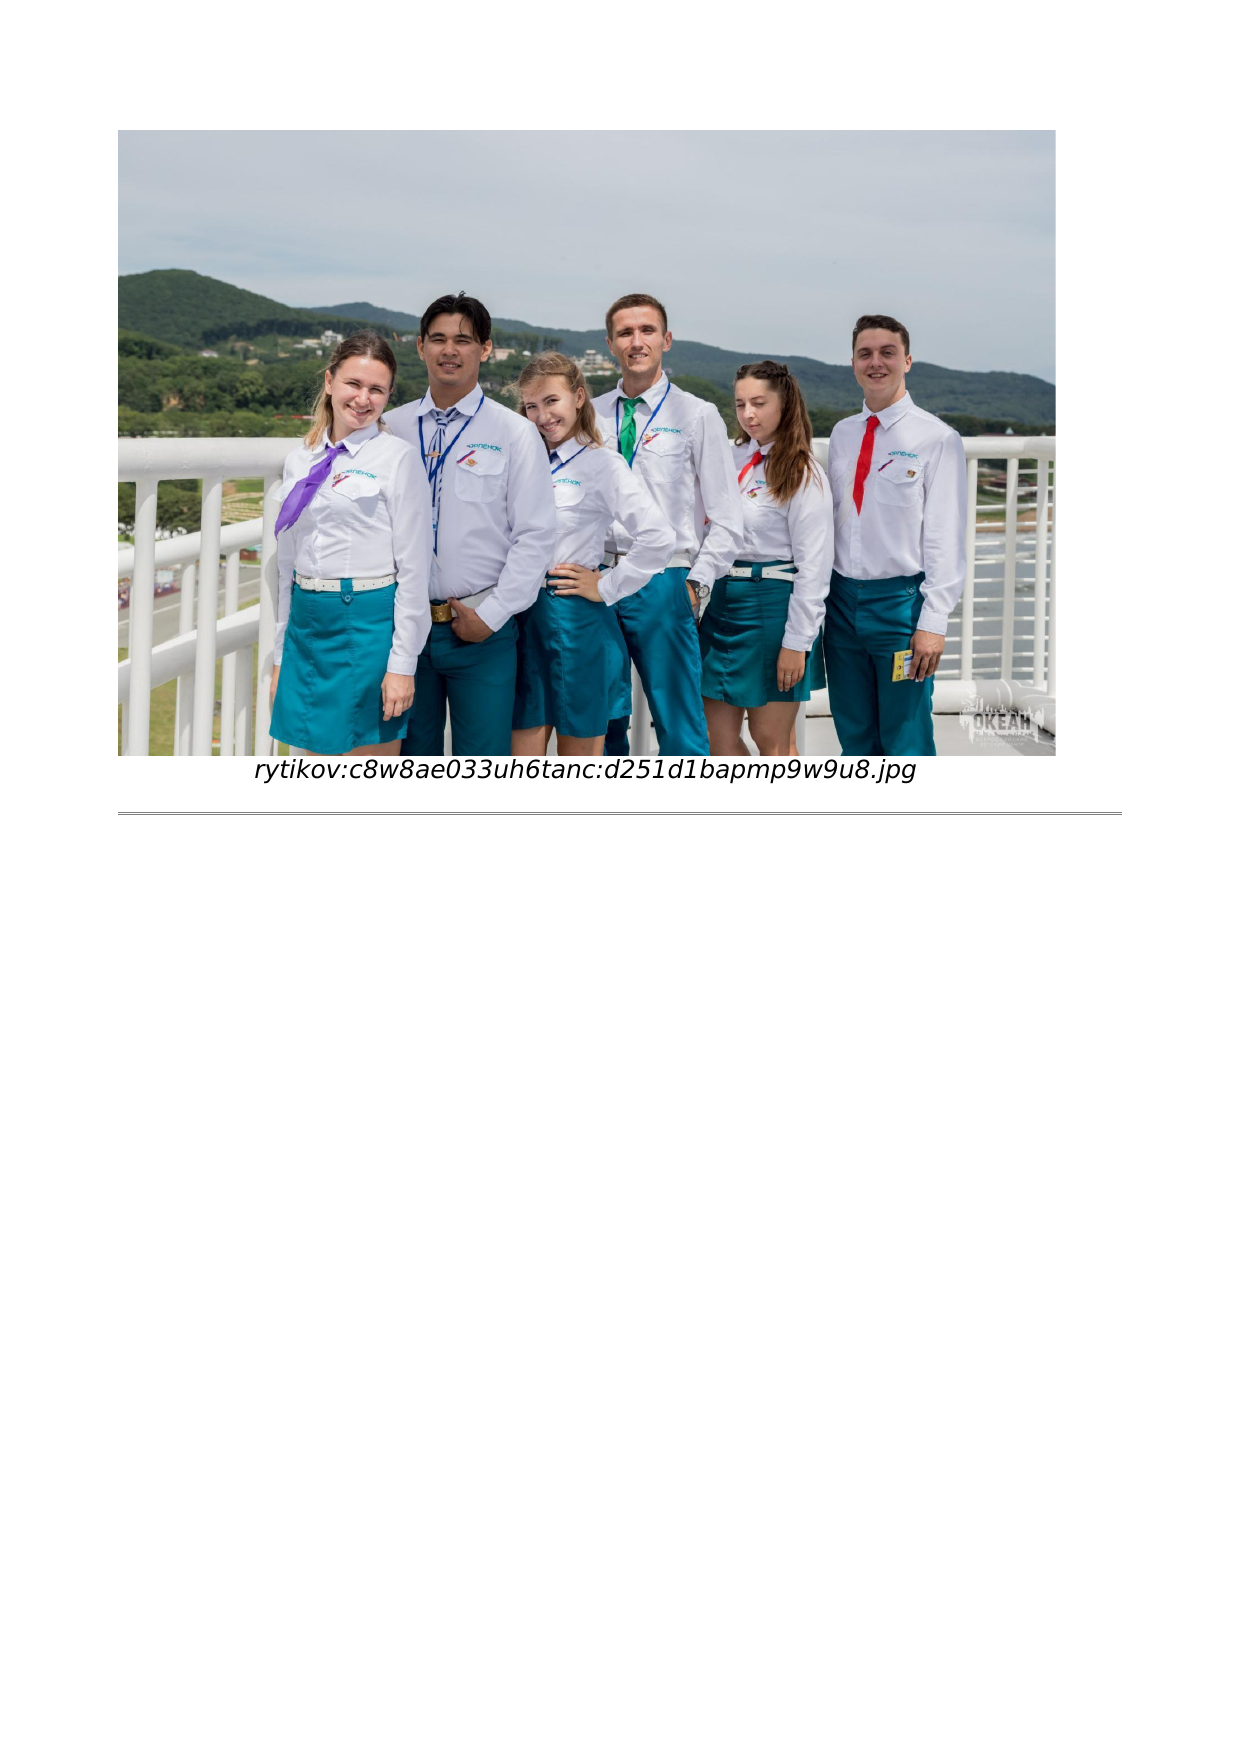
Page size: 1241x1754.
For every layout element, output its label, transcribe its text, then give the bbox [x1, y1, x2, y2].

picture [740, 654, 750, 661]
picture [118, 130, 1056, 756]
picture [708, 652, 724, 671]
picture [735, 586, 746, 593]
text rytikov:c8w8ae033uh6tanc:d251d1bapmp9w9u8.jpg [118, 756, 1056, 785]
picture [726, 662, 763, 703]
picture [735, 662, 742, 669]
picture [860, 600, 877, 606]
